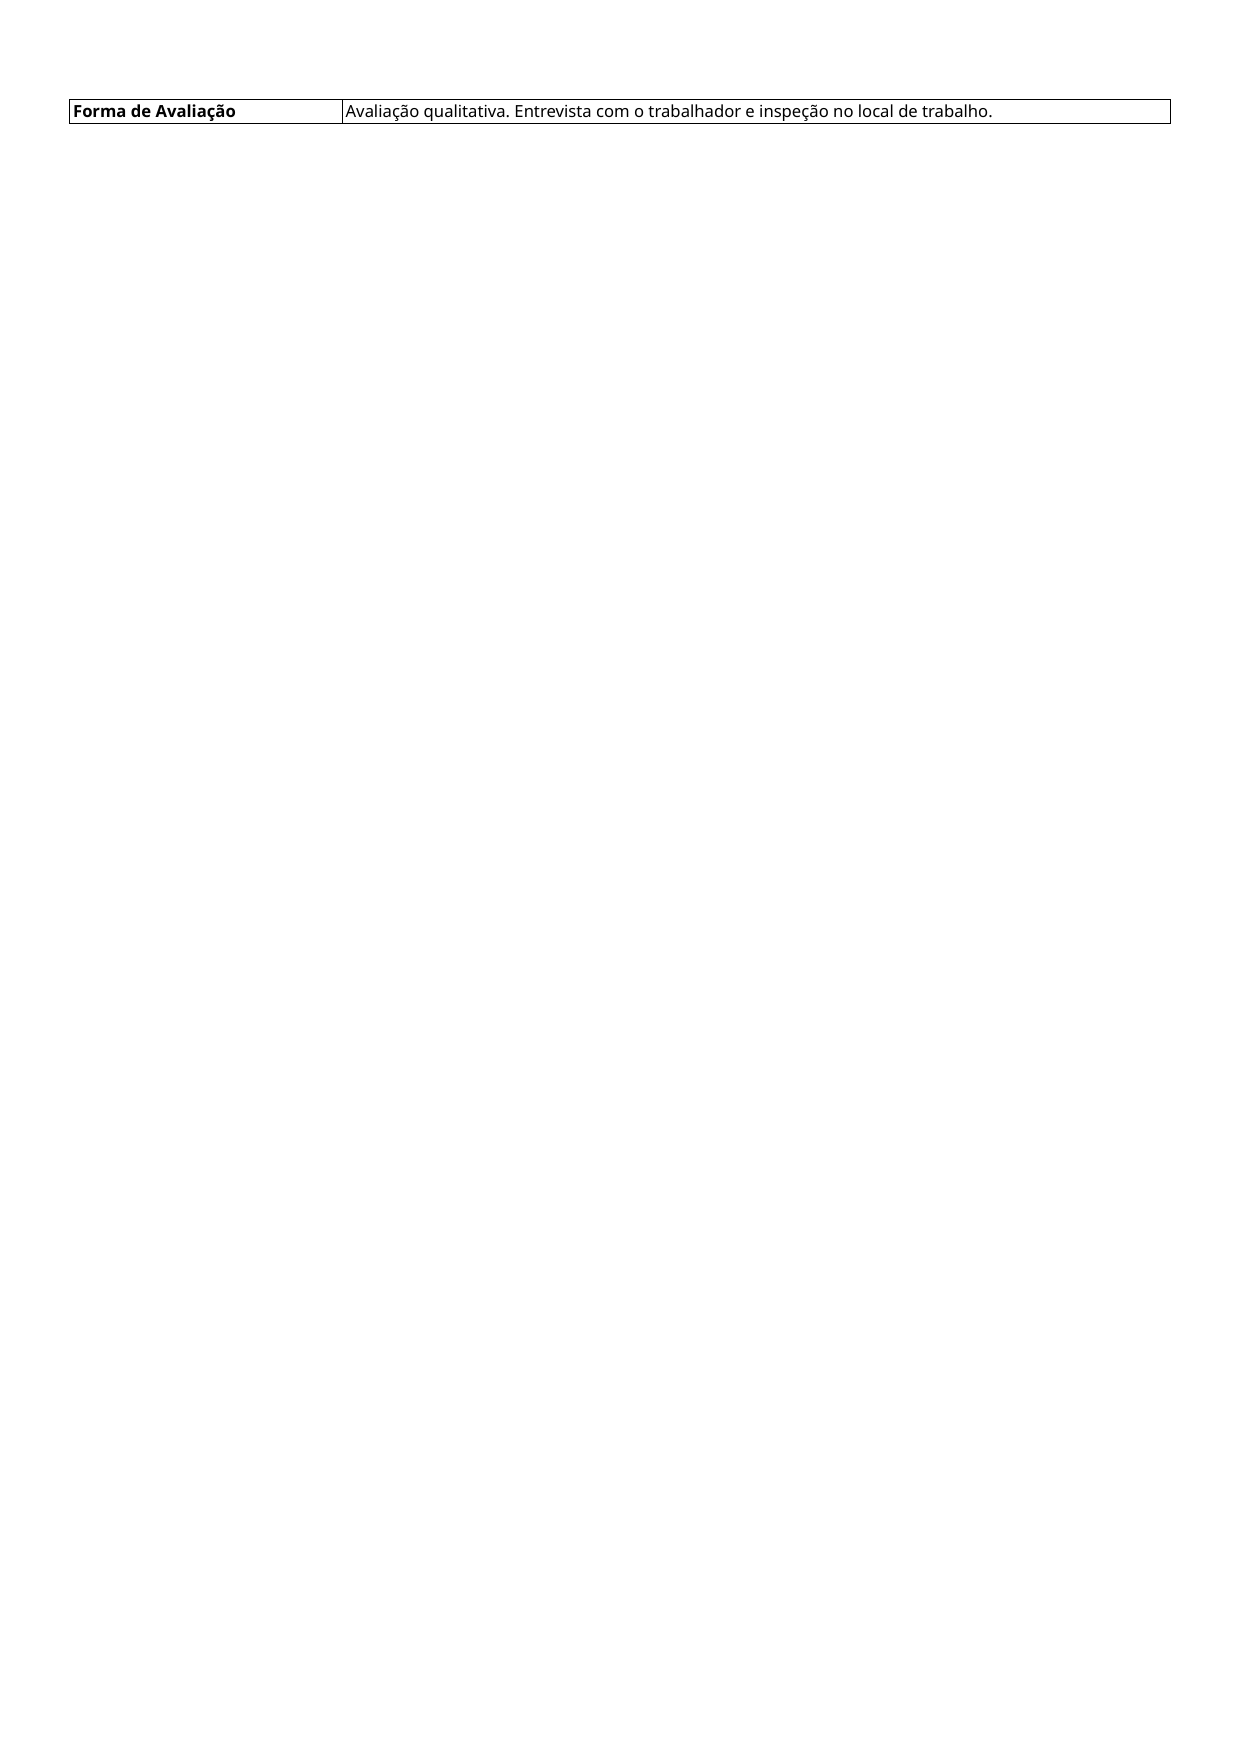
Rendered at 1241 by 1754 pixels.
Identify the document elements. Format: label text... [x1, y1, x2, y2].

table_cell Forma de Avaliação [70, 100, 342, 123]
table_cell Avaliação qualitativa. Entrevista com o trabalhador e inspeção no local de trabalho. [343, 100, 1170, 123]
